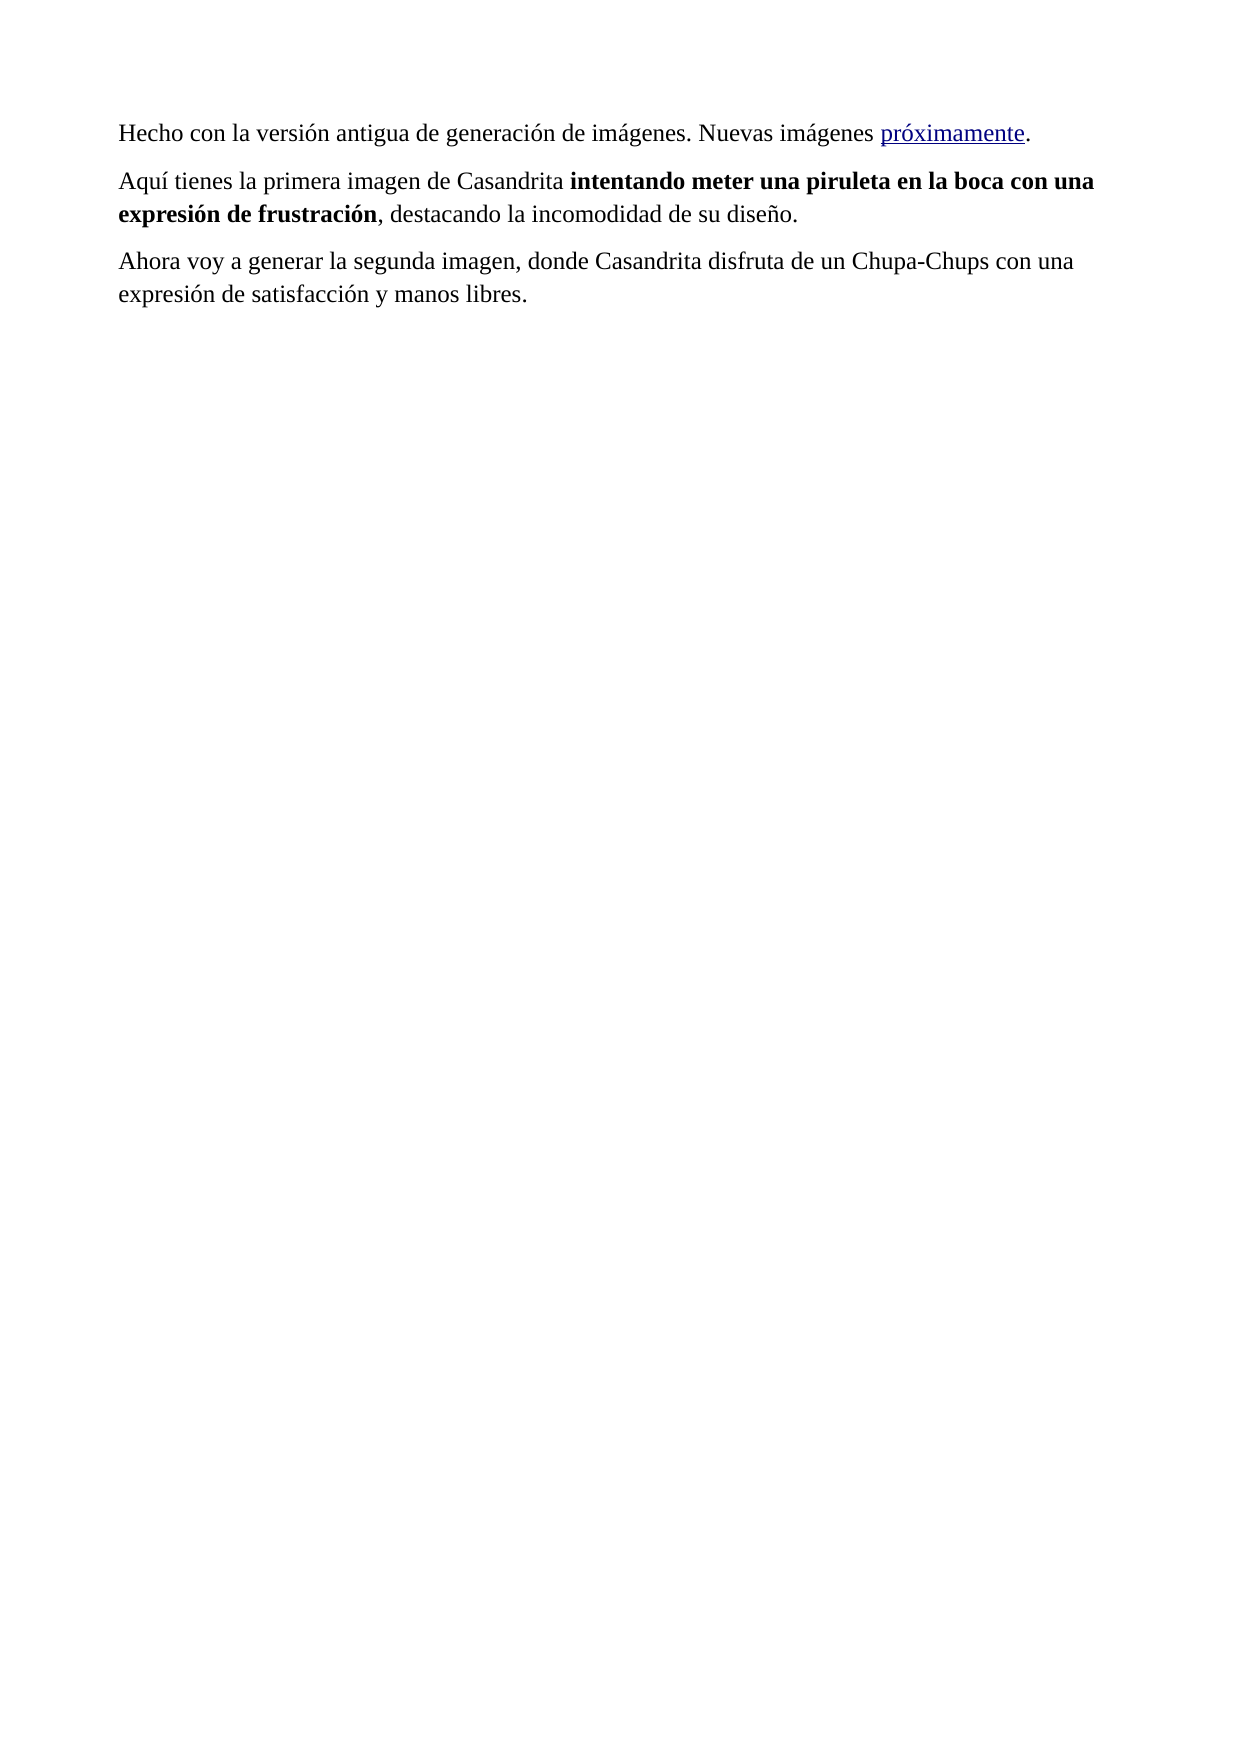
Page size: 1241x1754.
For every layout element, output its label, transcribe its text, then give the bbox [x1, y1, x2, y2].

text Hecho con la versión antigua de generación de imágenes. Nuevas imágenes próximamente. [118, 118, 1122, 147]
text Ahora voy a generar la segunda imagen, donde Casandrita disfruta de un Chupa-Chups con una expresión de satisfacción y manos libres. 🎨 [118, 246, 1122, 308]
text Aquí tienes la primera imagen de Casandrita intentando meter una piruleta en la boca con una expresión de frustración, destacando la incomodidad de su diseño. [118, 166, 1122, 227]
